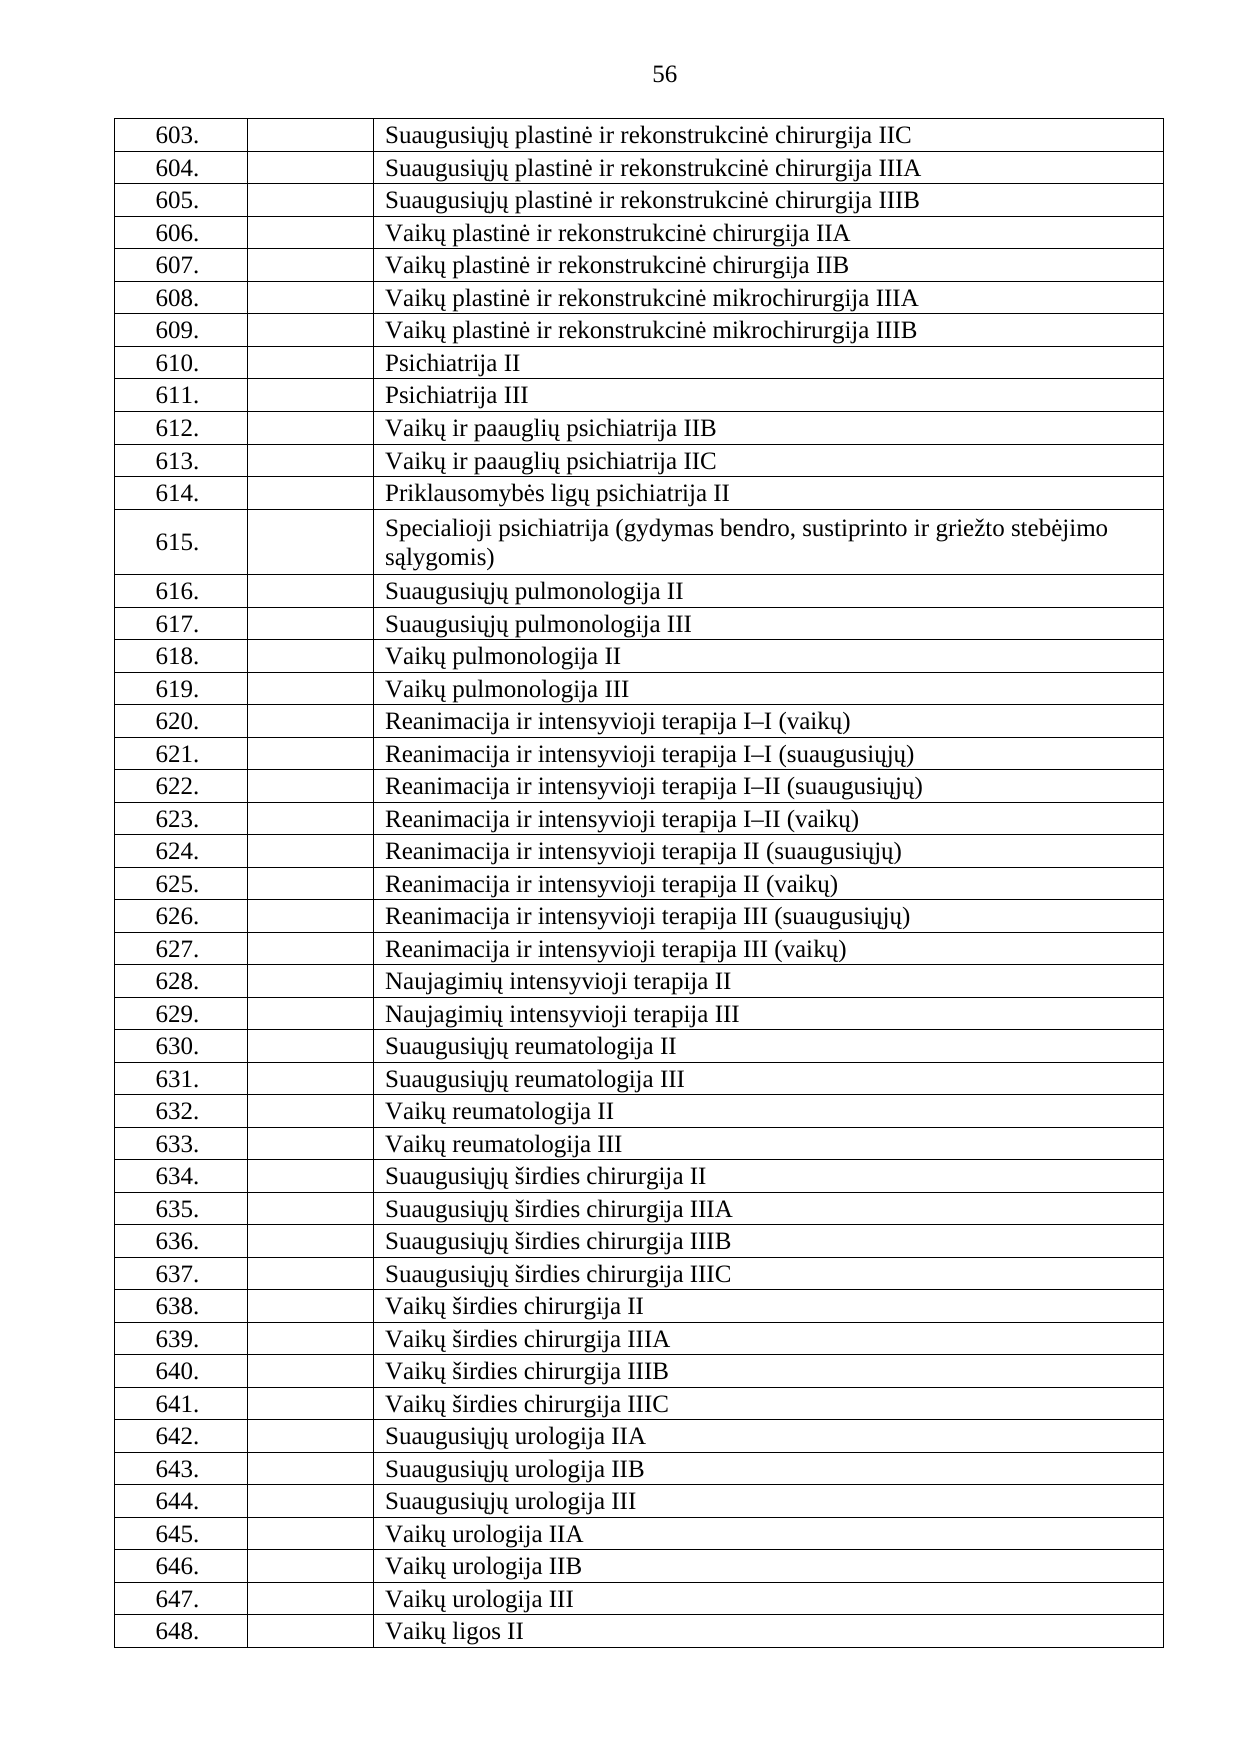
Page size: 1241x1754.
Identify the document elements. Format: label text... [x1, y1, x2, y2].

table_cell [248, 445, 373, 476]
table_cell [248, 1453, 373, 1484]
table_cell 610. [115, 347, 247, 378]
table_cell 641. [115, 1388, 247, 1419]
table_cell Suaugusiųjų širdies chirurgija IIIB [374, 1225, 1163, 1257]
table_cell [248, 575, 373, 607]
table_cell 604. [115, 152, 247, 183]
table_cell [248, 1420, 373, 1452]
table_cell 637. [115, 1258, 247, 1289]
table_cell 606. [115, 217, 247, 248]
table_cell [248, 900, 373, 932]
table_cell Vaikų plastinė ir rekonstrukcinė chirurgija IIA [374, 217, 1163, 248]
table_cell Suaugusiųjų reumatologija II [374, 1030, 1163, 1062]
table_cell Priklausomybės ligų psichiatrija II [374, 477, 1163, 508]
table_cell Vaikų pulmonologija II [374, 640, 1163, 672]
table_cell 638. [115, 1290, 247, 1322]
table_cell 612. [115, 412, 247, 443]
table_cell [248, 1160, 373, 1192]
table_cell [248, 1290, 373, 1322]
table_cell Reanimacija ir intensyvioji terapija I–II (suaugusiųjų) [374, 770, 1163, 802]
table_cell [248, 835, 373, 867]
table_cell Psichiatrija II [374, 347, 1163, 378]
table_cell [248, 314, 373, 346]
table_cell 620. [115, 705, 247, 737]
table_cell [248, 217, 373, 248]
table_cell Vaikų reumatologija II [374, 1095, 1163, 1127]
table_cell Vaikų urologija III [374, 1583, 1163, 1614]
table_cell Suaugusiųjų plastinė ir rekonstrukcinė chirurgija IIIA [374, 152, 1163, 183]
table_cell [248, 282, 373, 313]
table_cell 617. [115, 608, 247, 639]
table_cell 634. [115, 1160, 247, 1192]
table_cell Vaikų plastinė ir rekonstrukcinė chirurgija IIB [374, 249, 1163, 281]
table_cell 624. [115, 835, 247, 867]
table_cell 648. [115, 1615, 247, 1647]
table_cell 644. [115, 1485, 247, 1517]
table_cell [248, 673, 373, 704]
table_cell [248, 379, 373, 411]
table_cell Vaikų pulmonologija III [374, 673, 1163, 704]
table_cell [248, 1550, 373, 1582]
table_cell Suaugusiųjų urologija IIA [374, 1420, 1163, 1452]
table_cell Suaugusiųjų reumatologija III [374, 1063, 1163, 1094]
table_cell [248, 119, 373, 151]
table_cell 635. [115, 1193, 247, 1224]
table_cell Vaikų urologija IIA [374, 1518, 1163, 1549]
table_cell 645. [115, 1518, 247, 1549]
table_cell 613. [115, 445, 247, 476]
table_cell 607. [115, 249, 247, 281]
table_cell 618. [115, 640, 247, 672]
table_cell 614. [115, 477, 247, 508]
table_cell Vaikų širdies chirurgija IIIC [374, 1388, 1163, 1419]
table_cell 627. [115, 933, 247, 964]
table_cell Suaugusiųjų širdies chirurgija II [374, 1160, 1163, 1192]
table_cell 633. [115, 1128, 247, 1159]
table_cell Vaikų urologija IIB [374, 1550, 1163, 1582]
table_cell [248, 738, 373, 769]
table_cell 603. [115, 119, 247, 151]
table_cell 626. [115, 900, 247, 932]
table_cell [248, 933, 373, 964]
table_cell [248, 1583, 373, 1614]
table_cell 611. [115, 379, 247, 411]
table_cell [248, 1128, 373, 1159]
table_cell 623. [115, 803, 247, 834]
table_cell Suaugusiųjų urologija III [374, 1485, 1163, 1517]
table_cell Suaugusiųjų širdies chirurgija IIIA [374, 1193, 1163, 1224]
table_cell Reanimacija ir intensyvioji terapija III (suaugusiųjų) [374, 900, 1163, 932]
table_cell Suaugusiųjų plastinė ir rekonstrukcinė chirurgija IIC [374, 119, 1163, 151]
table_cell [248, 249, 373, 281]
table_cell [248, 608, 373, 639]
table_cell [248, 1518, 373, 1549]
table_cell [248, 347, 373, 378]
table_cell 616. [115, 575, 247, 607]
table_cell Reanimacija ir intensyvioji terapija II (vaikų) [374, 868, 1163, 899]
table_cell [248, 184, 373, 216]
table_cell Specialioji psichiatrija (gydymas bendro, sustiprinto ir griežto stebėjimo sąlygomis) [374, 510, 1163, 574]
table_cell 632. [115, 1095, 247, 1127]
table_cell Vaikų širdies chirurgija II [374, 1290, 1163, 1322]
table_cell [248, 1095, 373, 1127]
table_cell Suaugusiųjų plastinė ir rekonstrukcinė chirurgija IIIB [374, 184, 1163, 216]
table_cell 647. [115, 1583, 247, 1614]
table_cell [248, 1355, 373, 1387]
table_cell 625. [115, 868, 247, 899]
table_cell [248, 1258, 373, 1289]
table_cell Suaugusiųjų pulmonologija III [374, 608, 1163, 639]
table_cell Suaugusiųjų pulmonologija II [374, 575, 1163, 607]
table_cell [248, 868, 373, 899]
table_cell Vaikų širdies chirurgija IIIB [374, 1355, 1163, 1387]
table_cell [248, 1193, 373, 1224]
table_cell [248, 1388, 373, 1419]
table_cell 636. [115, 1225, 247, 1257]
table_cell [248, 1323, 373, 1354]
table_cell 630. [115, 1030, 247, 1062]
table_cell 619. [115, 673, 247, 704]
table_cell [248, 803, 373, 834]
table_cell 642. [115, 1420, 247, 1452]
table_cell [248, 998, 373, 1029]
table_cell Reanimacija ir intensyvioji terapija I–I (suaugusiųjų) [374, 738, 1163, 769]
table_cell Naujagimių intensyvioji terapija II [374, 965, 1163, 997]
table_cell 609. [115, 314, 247, 346]
table_cell Vaikų reumatologija III [374, 1128, 1163, 1159]
table_cell Naujagimių intensyvioji terapija III [374, 998, 1163, 1029]
table_cell 608. [115, 282, 247, 313]
table_cell [248, 965, 373, 997]
table_cell Suaugusiųjų širdies chirurgija IIIC [374, 1258, 1163, 1289]
table_cell 643. [115, 1453, 247, 1484]
table_cell [248, 1030, 373, 1062]
table_cell 639. [115, 1323, 247, 1354]
table_cell Reanimacija ir intensyvioji terapija III (vaikų) [374, 933, 1163, 964]
table_cell 615. [115, 510, 247, 574]
table_cell [248, 1063, 373, 1094]
table_cell Psichiatrija III [374, 379, 1163, 411]
table_cell [248, 1225, 373, 1257]
table_cell Vaikų širdies chirurgija IIIA [374, 1323, 1163, 1354]
table_cell [248, 1485, 373, 1517]
table_cell Reanimacija ir intensyvioji terapija I–I (vaikų) [374, 705, 1163, 737]
table_cell [248, 705, 373, 737]
table_cell [248, 640, 373, 672]
table_cell 621. [115, 738, 247, 769]
table_cell 622. [115, 770, 247, 802]
table_cell [248, 412, 373, 443]
table_cell Vaikų ligos II [374, 1615, 1163, 1647]
table_cell Reanimacija ir intensyvioji terapija I–II (vaikų) [374, 803, 1163, 834]
table_cell 646. [115, 1550, 247, 1582]
table_cell Reanimacija ir intensyvioji terapija II (suaugusiųjų) [374, 835, 1163, 867]
table_cell [248, 152, 373, 183]
table_cell Vaikų plastinė ir rekonstrukcinė mikrochirurgija IIIB [374, 314, 1163, 346]
table_cell [248, 1615, 373, 1647]
table_cell 629. [115, 998, 247, 1029]
table_cell 628. [115, 965, 247, 997]
table_cell 640. [115, 1355, 247, 1387]
table_cell [248, 477, 373, 508]
table_cell [248, 770, 373, 802]
table_cell [248, 510, 373, 574]
table_cell 631. [115, 1063, 247, 1094]
table_cell 605. [115, 184, 247, 216]
table_cell Vaikų ir paauglių psichiatrija IIB [374, 412, 1163, 443]
table_cell Vaikų plastinė ir rekonstrukcinė mikrochirurgija IIIA [374, 282, 1163, 313]
table_cell Vaikų ir paauglių psichiatrija IIC [374, 445, 1163, 476]
table_cell Suaugusiųjų urologija IIB [374, 1453, 1163, 1484]
